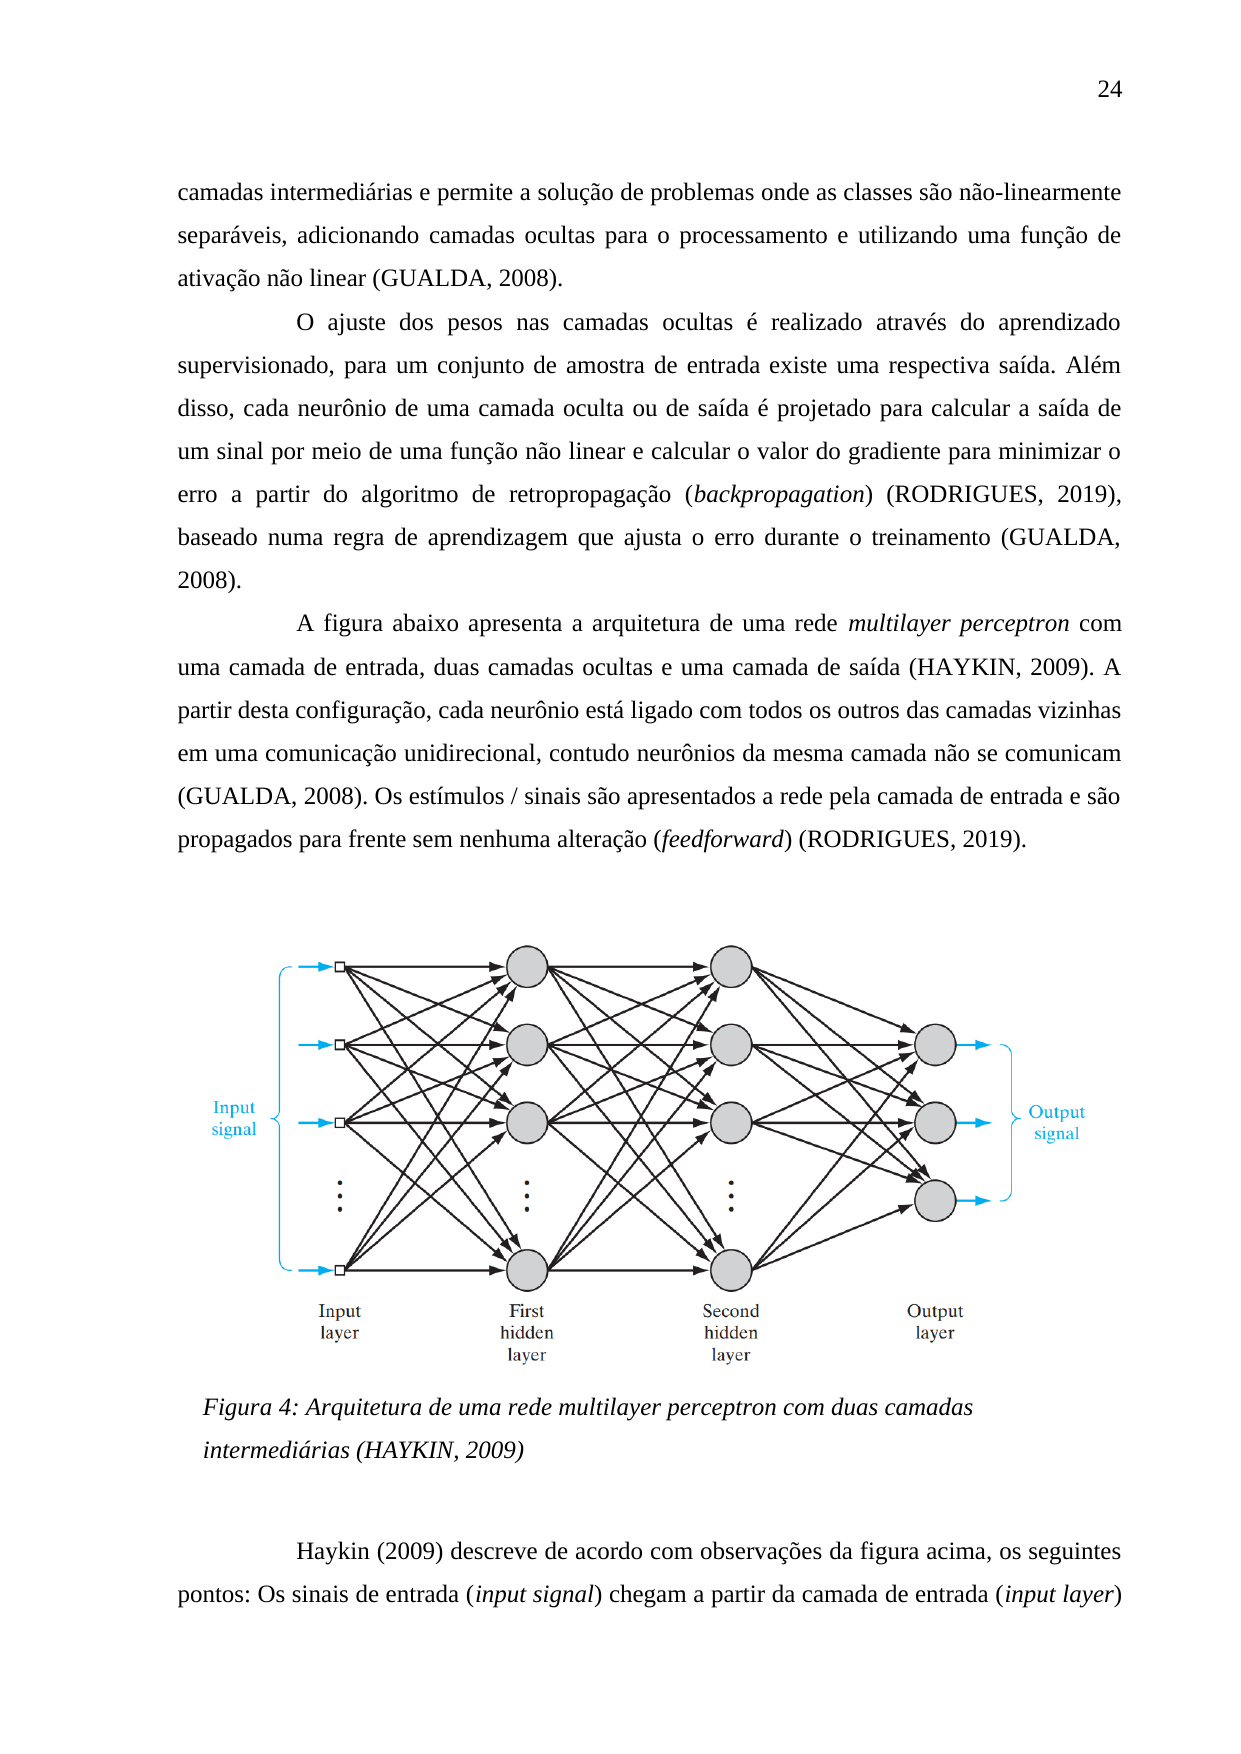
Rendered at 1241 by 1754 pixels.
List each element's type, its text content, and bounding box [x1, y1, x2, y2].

picture [202, 922, 1097, 1378]
text O ajuste dos pesos nas camadas ocultas é realizado através do aprendizado supervisionado, para um conjunto de amostra de entrada existe uma respectiva saída. Além disso, cada neurônio de uma camada oculta ou de saída é projetado para calcular a saída de um sinal por meio de uma função não linear e calcular o valor do gradiente para minimizar o erro a partir do algoritmo de retropropagação (backpropagation) (RODRIGUES, 2019), baseado numa regra de aprendizagem que ajusta o erro durante o treinamento (GUALDA, 2008). [177, 307, 1122, 594]
text A figura abaixo apresenta a arquitetura de uma rede multilayer perceptron com uma camada de entrada, duas camadas ocultas e uma camada de saída (HAYKIN, 2009). A partir desta configuração, cada neurônio está ligado com todos os outros das camadas vizinhas em uma comunicação unidirecional, contudo neurônios da mesma camada não se comunicam (GUALDA, 2008). Os estímulos / sinais são apresentados a rede pela camada de entrada e são propagados para frente sem nenhuma alteração (feedforward) (RODRIGUES, 2019). [177, 608, 1122, 853]
text Haykin (2009) descreve de acordo com observações da figura acima, os seguintes pontos: Os sinais de entrada (input signal) chegam a partir da camada de entrada (input layer) [177, 1536, 1122, 1608]
text camadas intermediárias e permite a solução de problemas onde as classes são não-linearmente separáveis, adicionando camadas ocultas para o processamento e utilizando uma função de ativação não linear (GUALDA, 2008). [177, 177, 1122, 292]
text Figura 4: Arquitetura de uma rede multilayer perceptron com duas camadas intermediárias (HAYKIN, 2009) [203, 1378, 1097, 1464]
